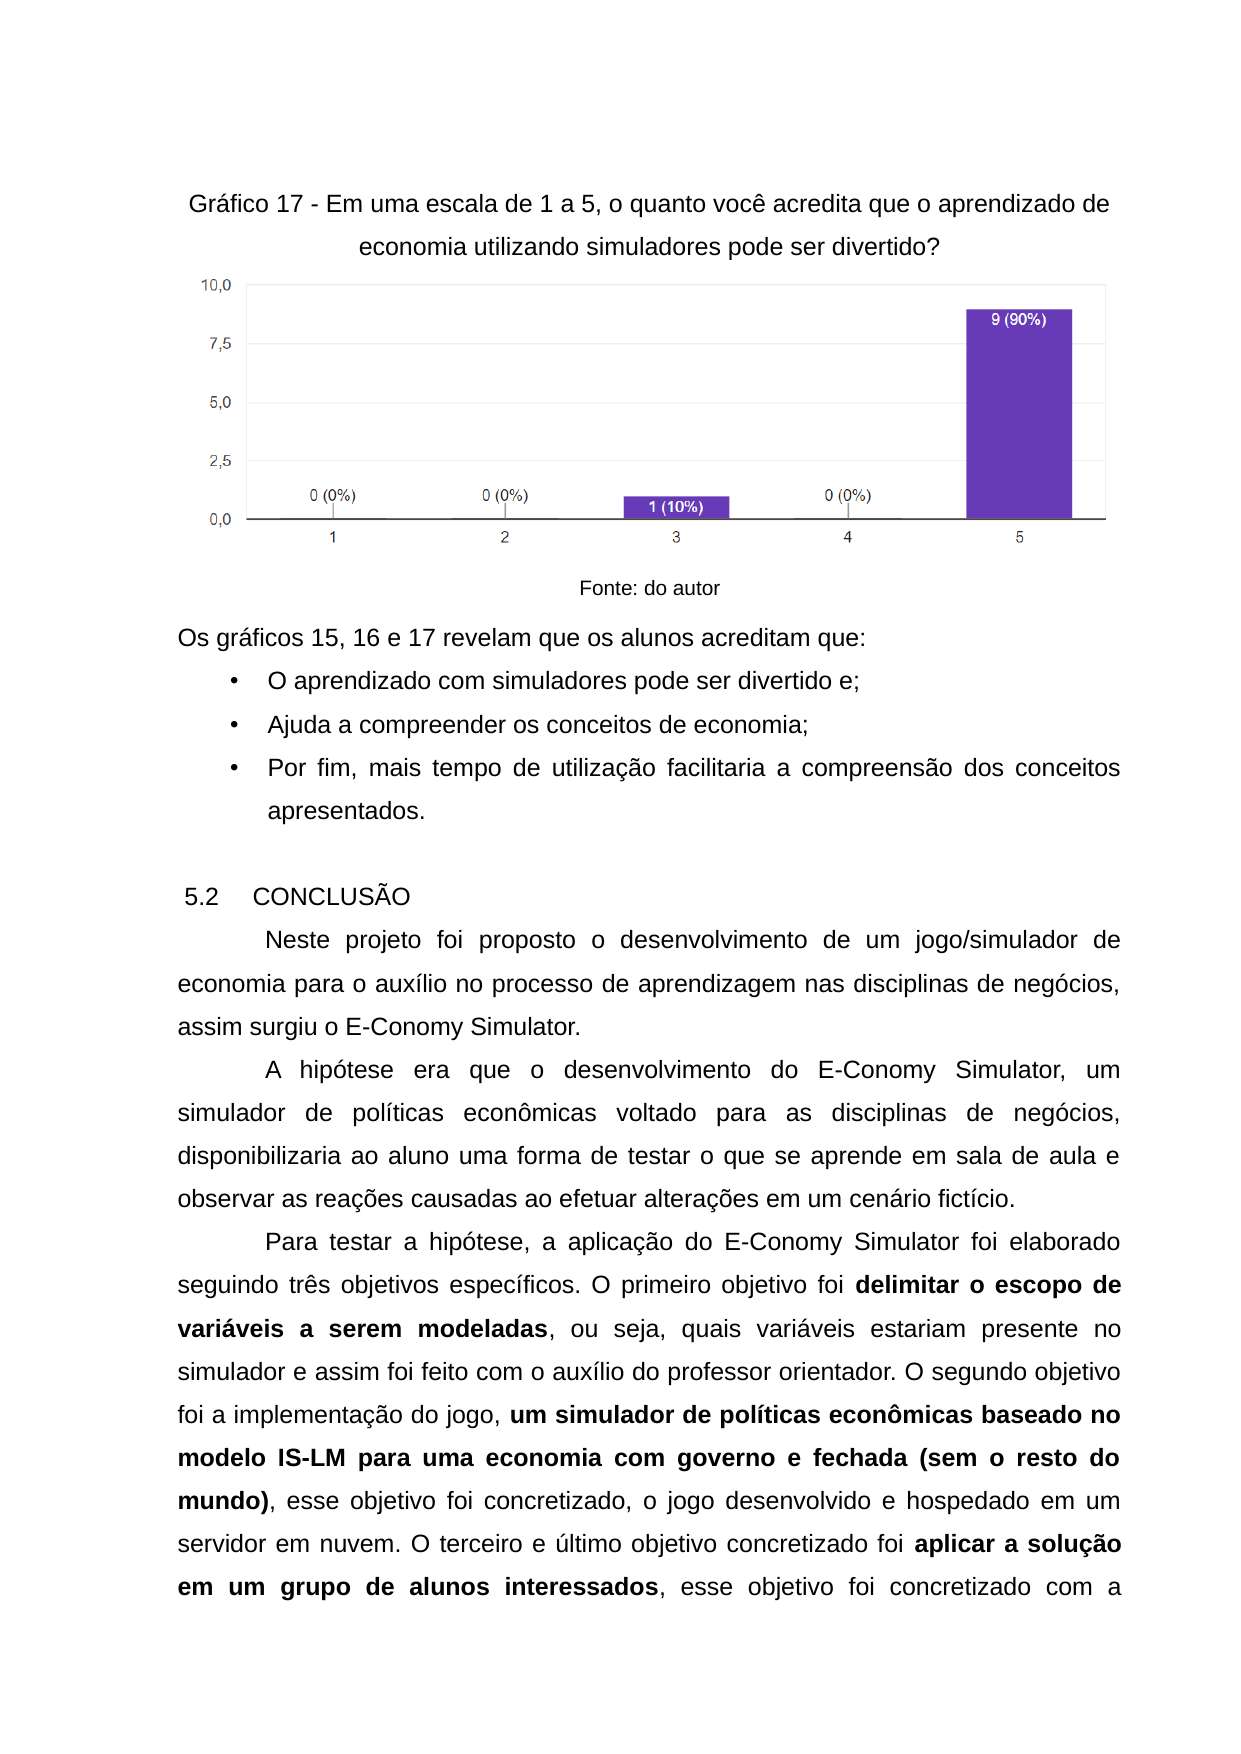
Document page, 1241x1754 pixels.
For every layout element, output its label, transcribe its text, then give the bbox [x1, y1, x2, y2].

subtitle Conclusão [177, 882, 1122, 911]
list O aprendizado com simuladores pode ser divertido e; [230, 666, 1122, 695]
text [177, 177, 1122, 189]
text Neste projeto foi proposto o desenvolvimento de um jogo/simulador de economia para o auxílio no processo de aprendizagem nas disciplinas de negócios, assim surgiu o E-Conomy Simulator. [177, 925, 1122, 1040]
text Os gráficos 15, 16 e 17 revelam que os alunos acreditam que: [177, 623, 1122, 652]
text A hipótese era que o desenvolvimento do E-Conomy Simulator, um simulador de políticas econômicas voltado para as disciplinas de negócios, disponibilizaria ao aluno uma forma de testar o que se aprende em sala de aula e observar as reações causadas ao efetuar alterações em um cenário fictício. [177, 1055, 1122, 1213]
text Gráfico 17 - Em uma escala de 1 a 5, o quanto você acredita que o aprendizado de economia utilizando simuladores pode ser divertido? [177, 189, 1122, 261]
text Para testar a hipótese, a aplicação do E-Conomy Simulator foi elaborado seguindo três objetivos específicos. O primeiro objetivo foi delimitar o escopo de variáveis a serem modeladas, ou seja, quais variáveis estariam presente no simulador e assim foi feito com o auxílio do professor orientador. O segundo objetivo foi a implementação do jogo, um simulador de políticas econômicas baseado no modelo IS-LM para uma economia com governo e fechada (sem o resto do mundo), esse objetivo foi concretizado, o jogo desenvolvido e hospedado em um servidor em nuvem. O terceiro e último objetivo concretizado foi aplicar a solução em um grupo de alunos interessados, esse objetivo foi concretizado com a [177, 1227, 1122, 1601]
list Ajuda a compreender os conceitos de economia; [230, 709, 1122, 738]
picture [186, 260, 1113, 558]
list Por fim, mais tempo de utilização facilitaria a compreensão dos conceitos apresentados. [230, 753, 1122, 825]
text Fonte: do autor [177, 558, 1122, 599]
